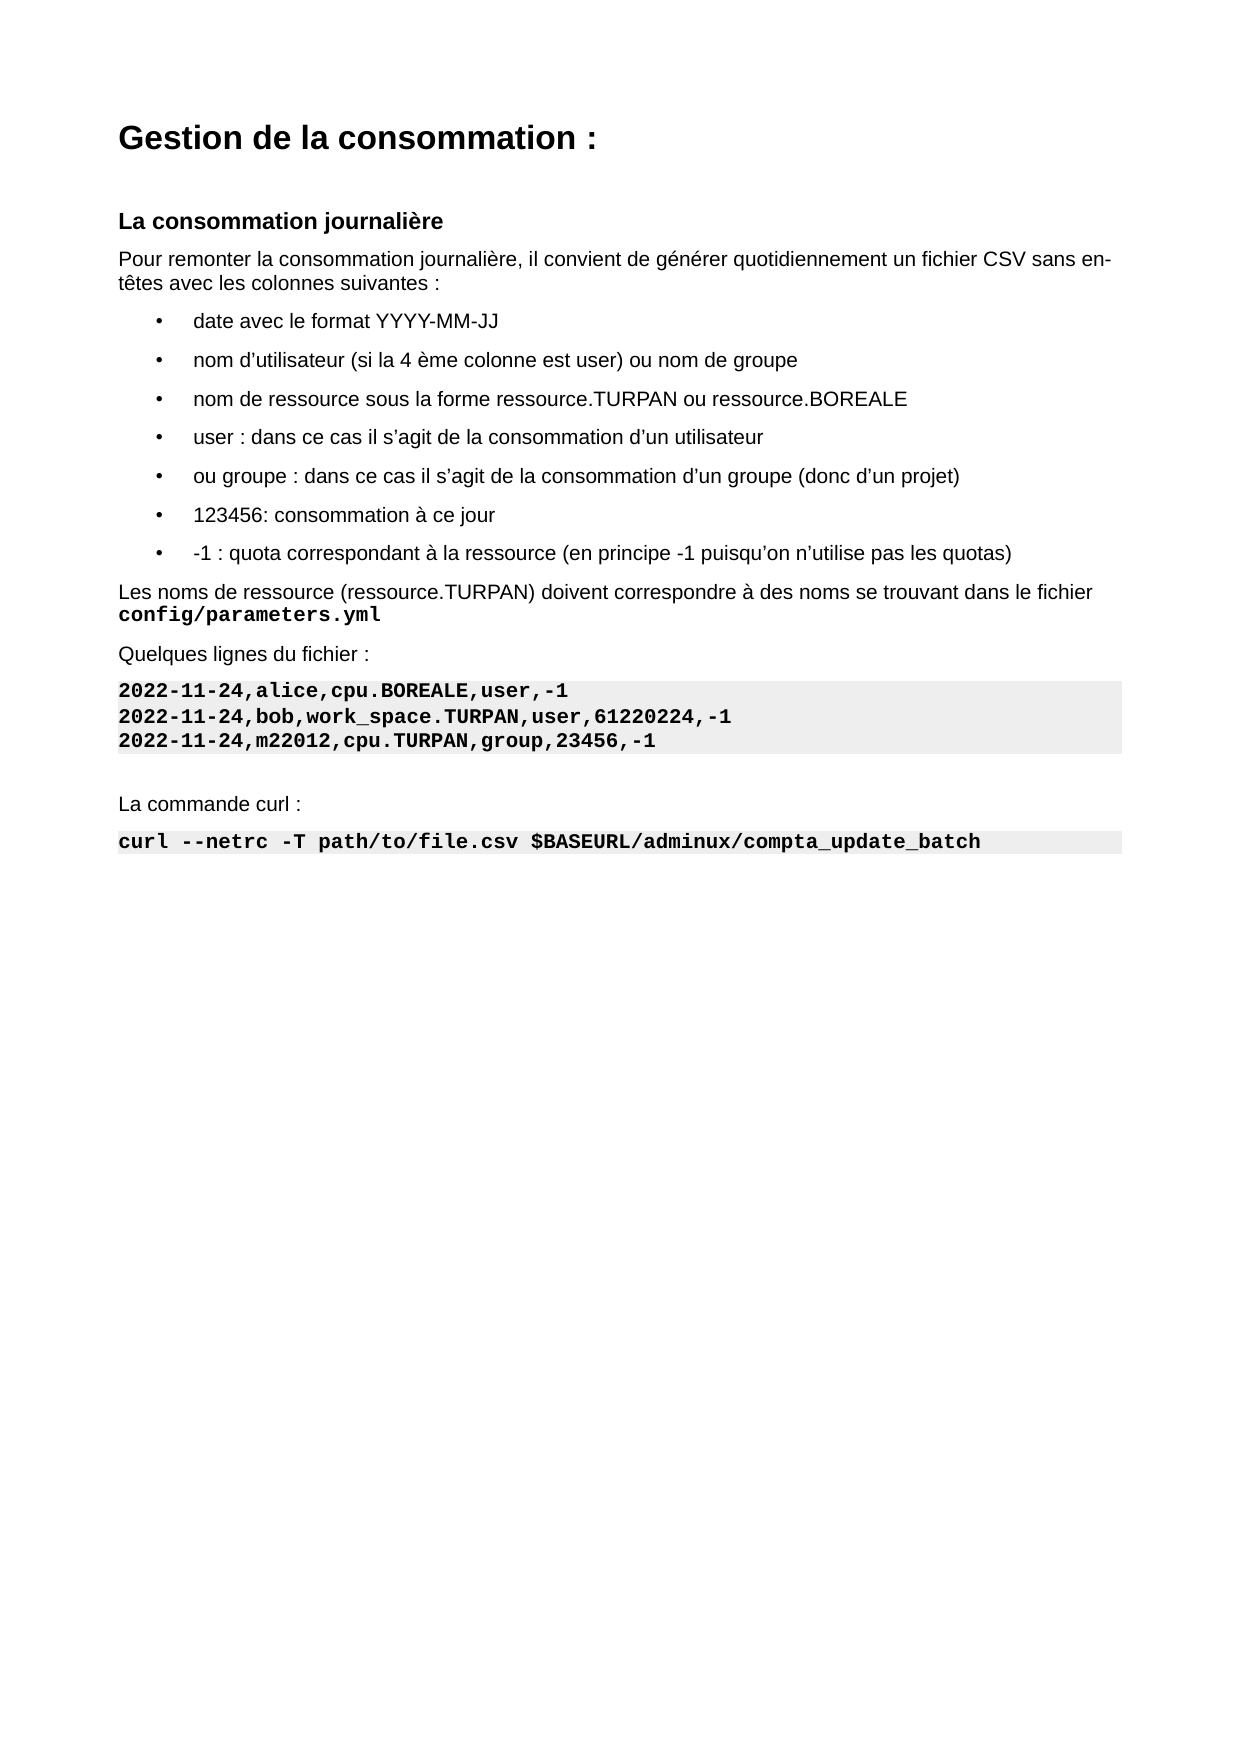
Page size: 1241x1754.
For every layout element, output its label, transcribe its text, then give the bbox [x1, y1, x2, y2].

list user : dans ce cas il s’agit de la consommation d’un utilisateur [156, 425, 1122, 449]
text curl --netrc -T path/to/file.csv $BASEURL/adminux/compta_update_batch [118, 831, 1122, 854]
text Quelques lignes du fichier : [118, 642, 1122, 666]
text 2022-11-24,bob,work_space.TURPAN,user,61220224,-1 [118, 704, 1122, 730]
subtitle Gestion de la consommation : [118, 118, 1122, 157]
text Pour remonter la consommation journalière, il convient de générer quotidiennement un fichier CSV sans en-têtes avec les colonnes suivantes : [118, 247, 1122, 295]
text 2022-11-24,m22012,cpu.TURPAN,group,23456,-1 [118, 730, 1122, 754]
list nom d’utilisateur (si la 4 ème colonne est user) ou nom de groupe [156, 348, 1122, 372]
text La commande curl : [118, 792, 1122, 816]
text Les noms de ressource (ressource.TURPAN) doivent correspondre à des noms se trouvant dans le fichier config/parameters.yml [118, 580, 1122, 627]
subtitle La consommation journalière [118, 208, 1122, 234]
text 2022-11-24,alice,cpu.BOREALE,user,-1 [118, 681, 1122, 704]
list 123456: consommation à ce jour [156, 502, 1122, 527]
list nom de ressource sous la forme ressource.TURPAN ou ressource.BOREALE [156, 387, 1122, 411]
list ou groupe : dans ce cas il s’agit de la consommation d’un groupe (donc d’un projet) [156, 464, 1122, 488]
list date avec le format YYYY-MM-JJ [156, 309, 1122, 333]
list -1 : quota correspondant à la ressource (en principe -1 puisqu’on n’utilise pas les quotas) [156, 541, 1122, 565]
